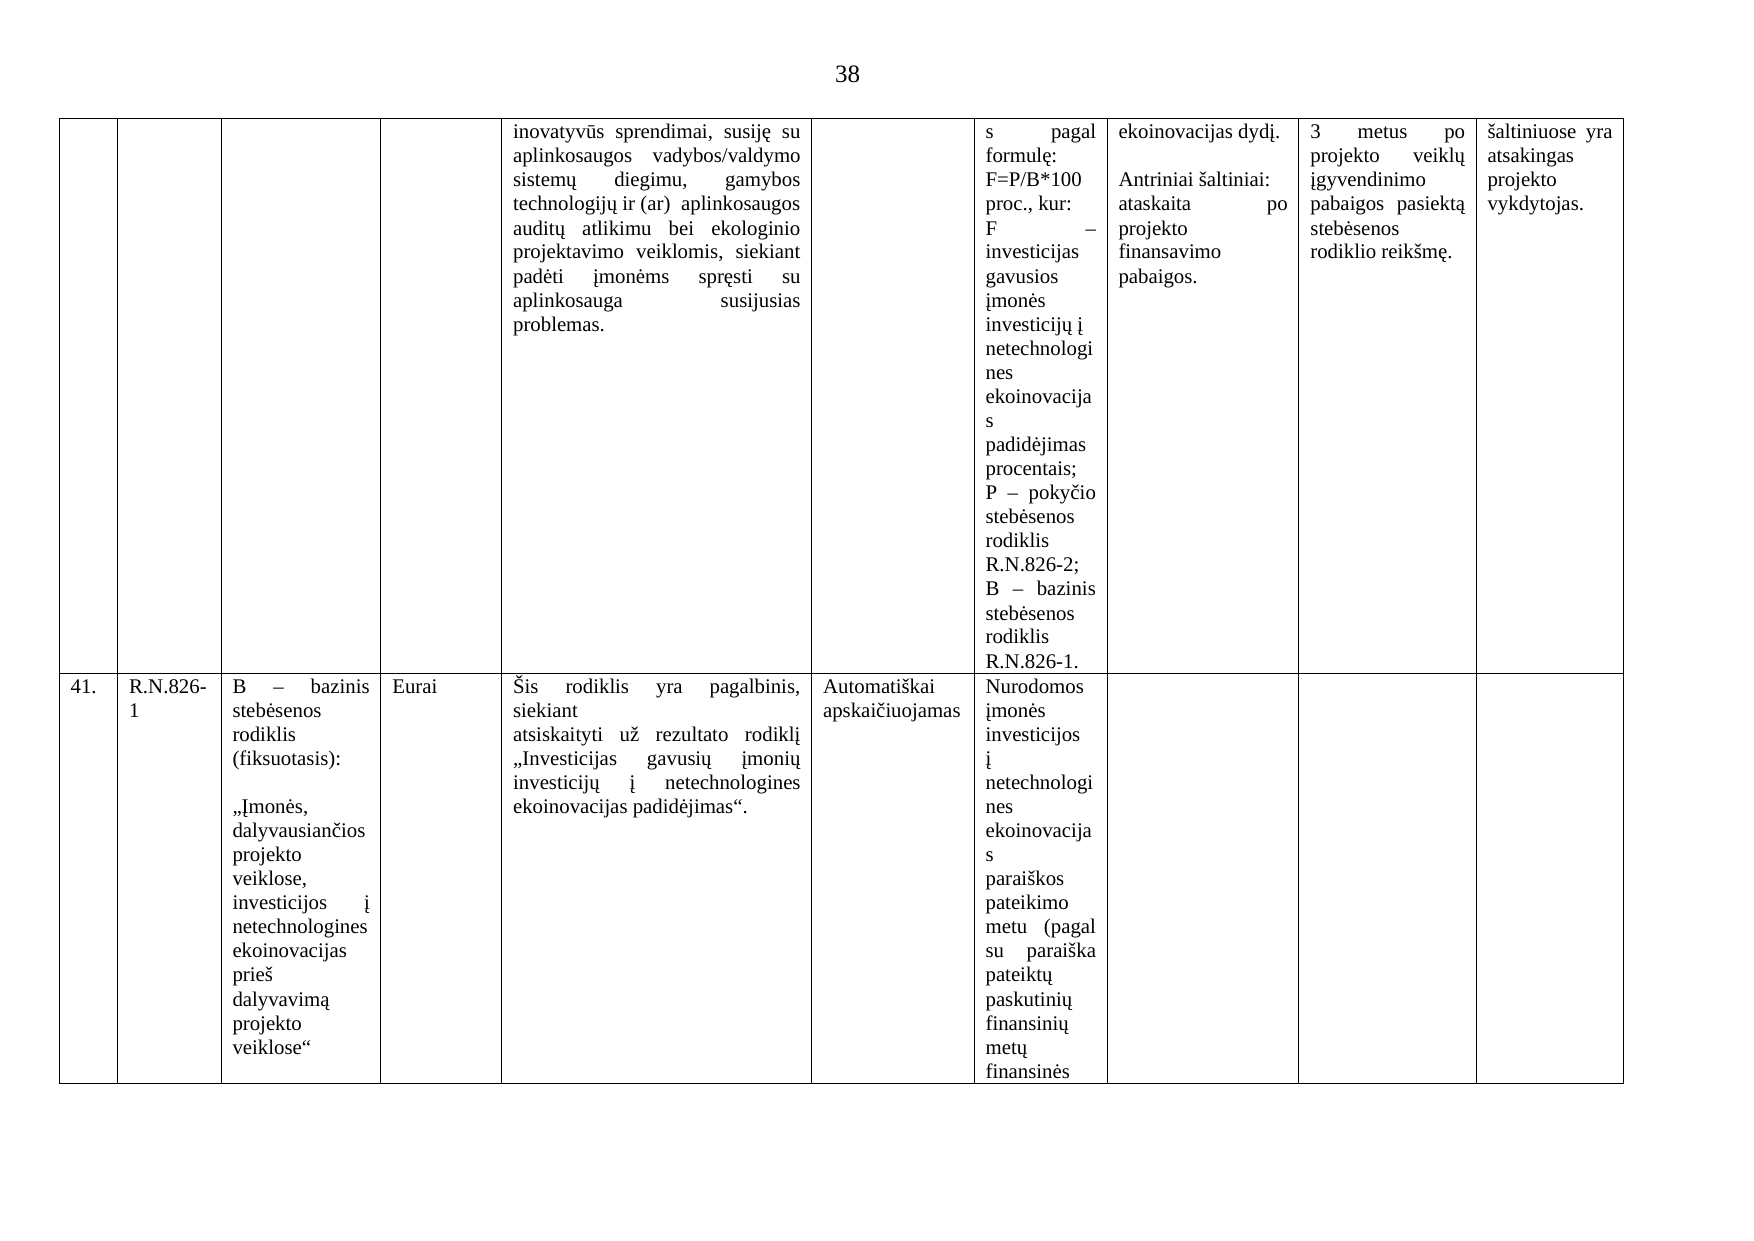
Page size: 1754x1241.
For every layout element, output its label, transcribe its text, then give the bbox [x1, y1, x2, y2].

table_cell [60, 119, 117, 673]
table_cell 41. [60, 674, 117, 1083]
table_cell [381, 119, 501, 673]
table_cell B – bazinis stebėsenos rodiklis (fiksuotasis): „Įmonės, dalyvausiančios projekto veiklose, investicijos į netechnologines ekoinovacijas prieš dalyvavimą projekto veiklose“ [222, 674, 380, 1083]
table_cell ekoinovacijas dydį. Antriniai šaltiniai: ataskaita po projekto finansavimo pabaigos. [1108, 119, 1298, 673]
table_cell [222, 119, 380, 673]
table_cell inovatyvūs sprendimai, susiję su aplinkosaugos vadybos/valdymo sistemų diegimu, gamybos technologijų ir (ar) aplinkosaugos auditų atlikimu bei ekologinio projektavimo veiklomis, siekiant padėti įmonėms spręsti su aplinkosauga susijusias problemas. [502, 119, 811, 673]
table_cell [118, 119, 221, 673]
table_cell 3 metus po projekto veiklų įgyvendinimo pabaigos pasiektą stebėsenos rodiklio reikšmę. [1299, 119, 1476, 673]
table_cell [812, 119, 974, 673]
table_cell [1299, 674, 1476, 1083]
table_cell [1108, 674, 1298, 1083]
table_cell Eurai [381, 674, 501, 1083]
table_cell Nurodomos įmonės investicijos į netechnologines ekoinovacijas paraiškos pateikimo metu (pagal su paraiška pateiktų paskutinių finansinių metų finansinės [975, 674, 1107, 1083]
table_cell [1477, 674, 1623, 1083]
table_cell šaltiniuose yra atsakingas projekto vykdytojas. [1477, 119, 1623, 673]
table_cell s pagal formulę: F=P/B*100 proc., kur: F – investicijas gavusios įmonės investicijų į netechnologines ekoinovacijas padidėjimas procentais; P – pokyčio stebėsenos rodiklis R.N.826-2; B – bazinis stebėsenos rodiklis R.N.826-1. [975, 119, 1107, 673]
table_cell Šis rodiklis yra pagalbinis, siekiant atsiskaityti už rezultato rodiklį „Investicijas gavusių įmonių investicijų į netechnologines ekoinovacijas padidėjimas“. [502, 674, 811, 1083]
table_cell R.N.826-1 [118, 674, 221, 1083]
table_cell Automatiškai apskaičiuojamas [812, 674, 974, 1083]
